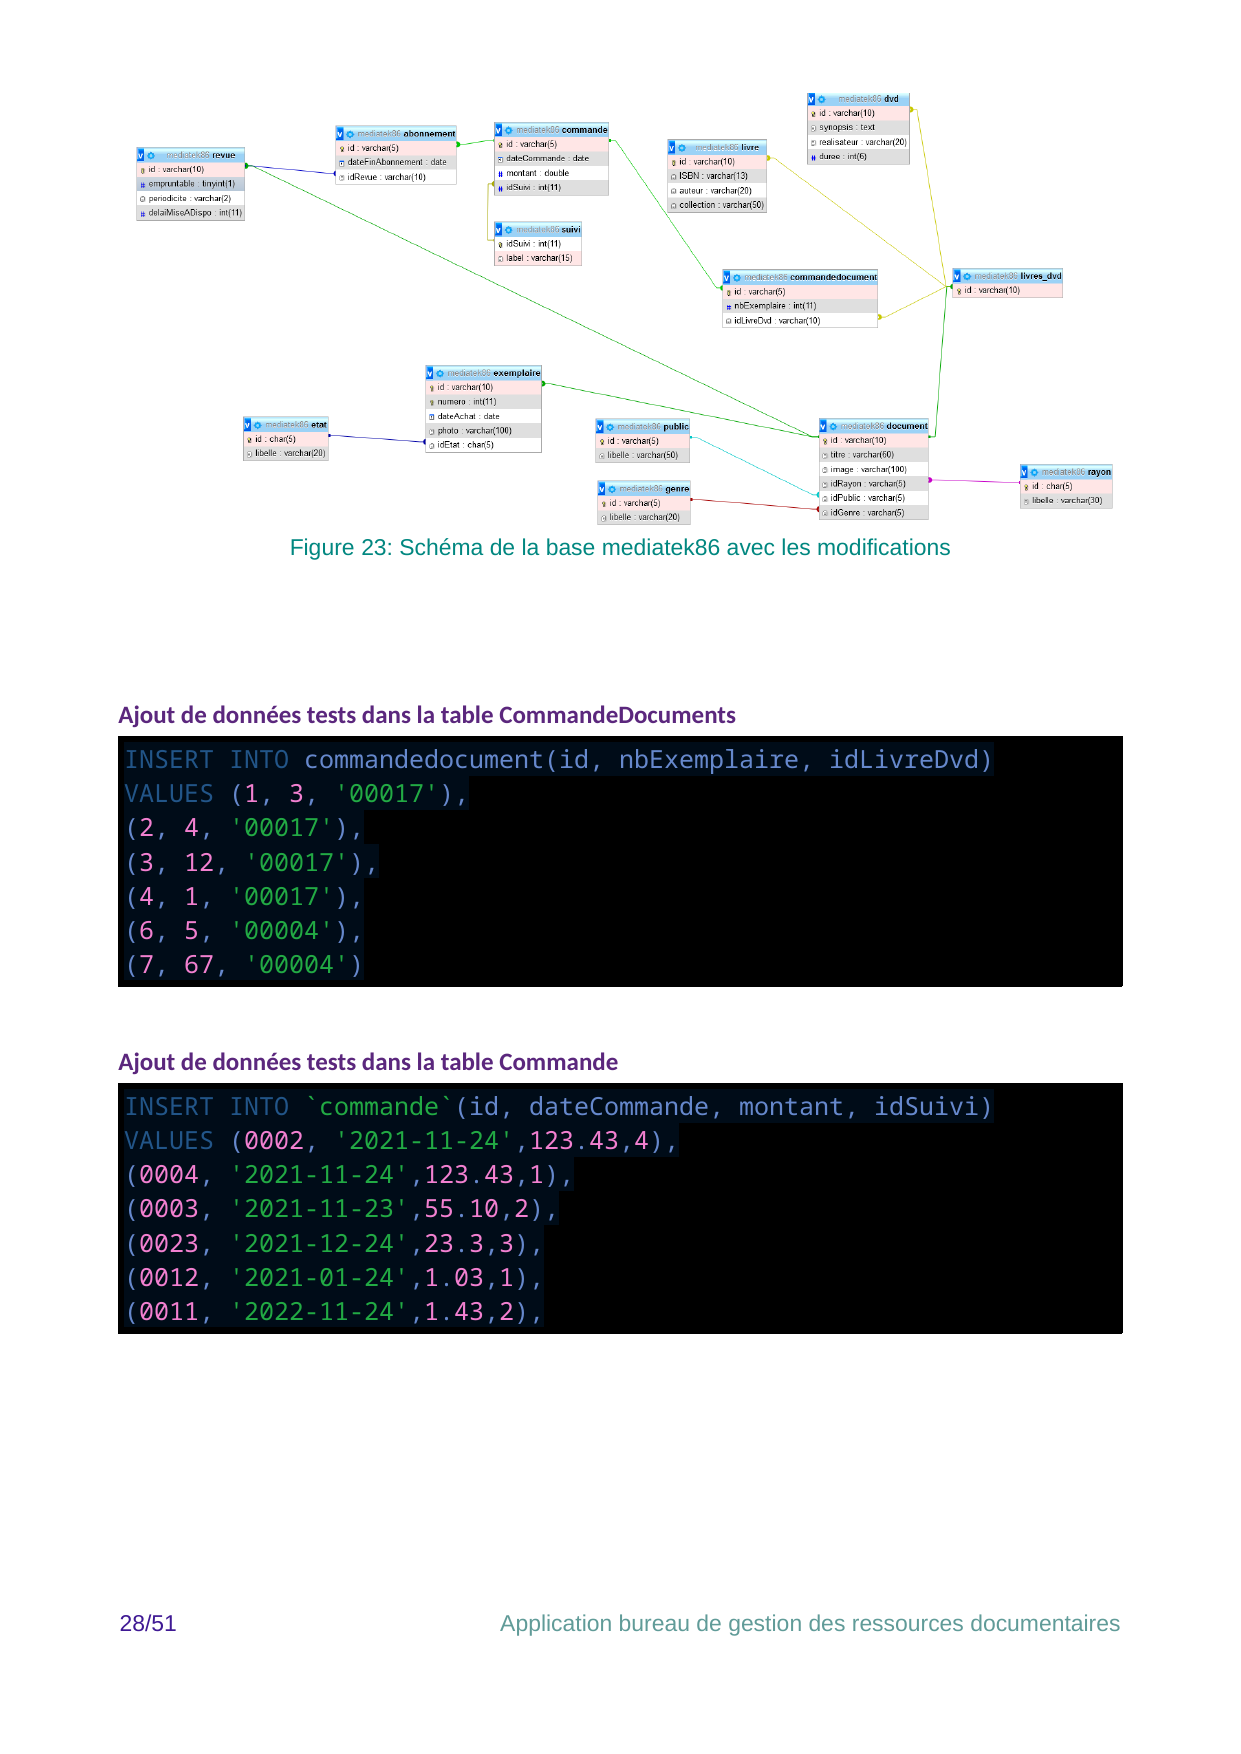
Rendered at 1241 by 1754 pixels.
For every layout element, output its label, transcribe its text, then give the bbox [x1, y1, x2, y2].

subtitle Ajout de données tests dans la table Commande [118, 1046, 1122, 1077]
table_header INSERT INTO `commande`(id, dateCommande, montant, idSuivi) VALUES (0002, '2021-11-24',123.43,4), (0004, '2021-11-24',123.43,1), (0003, '2021-11-23',55.10,2), (0023, '2021-12-24',23.3,3), (0012, '2021-01-24',1.03,1), (0011, '2022-11-24',1.43,2), [119, 1084, 1122, 1333]
picture [118, 93, 1123, 534]
table_header INSERT INTO commandedocument(id, nbExemplaire, idLivreDvd) VALUES (1, 3, '00017'), (2, 4, '00017'), (3, 12, '00017'), (4, 1, '00017'), (6, 5, '00004'), (7, 67, '00004') [119, 737, 1122, 986]
text Figure 23: Schéma de la base mediatek86 avec les modifications [118, 534, 1122, 560]
subtitle Ajout de données tests dans la table CommandeDocuments [118, 699, 1122, 730]
